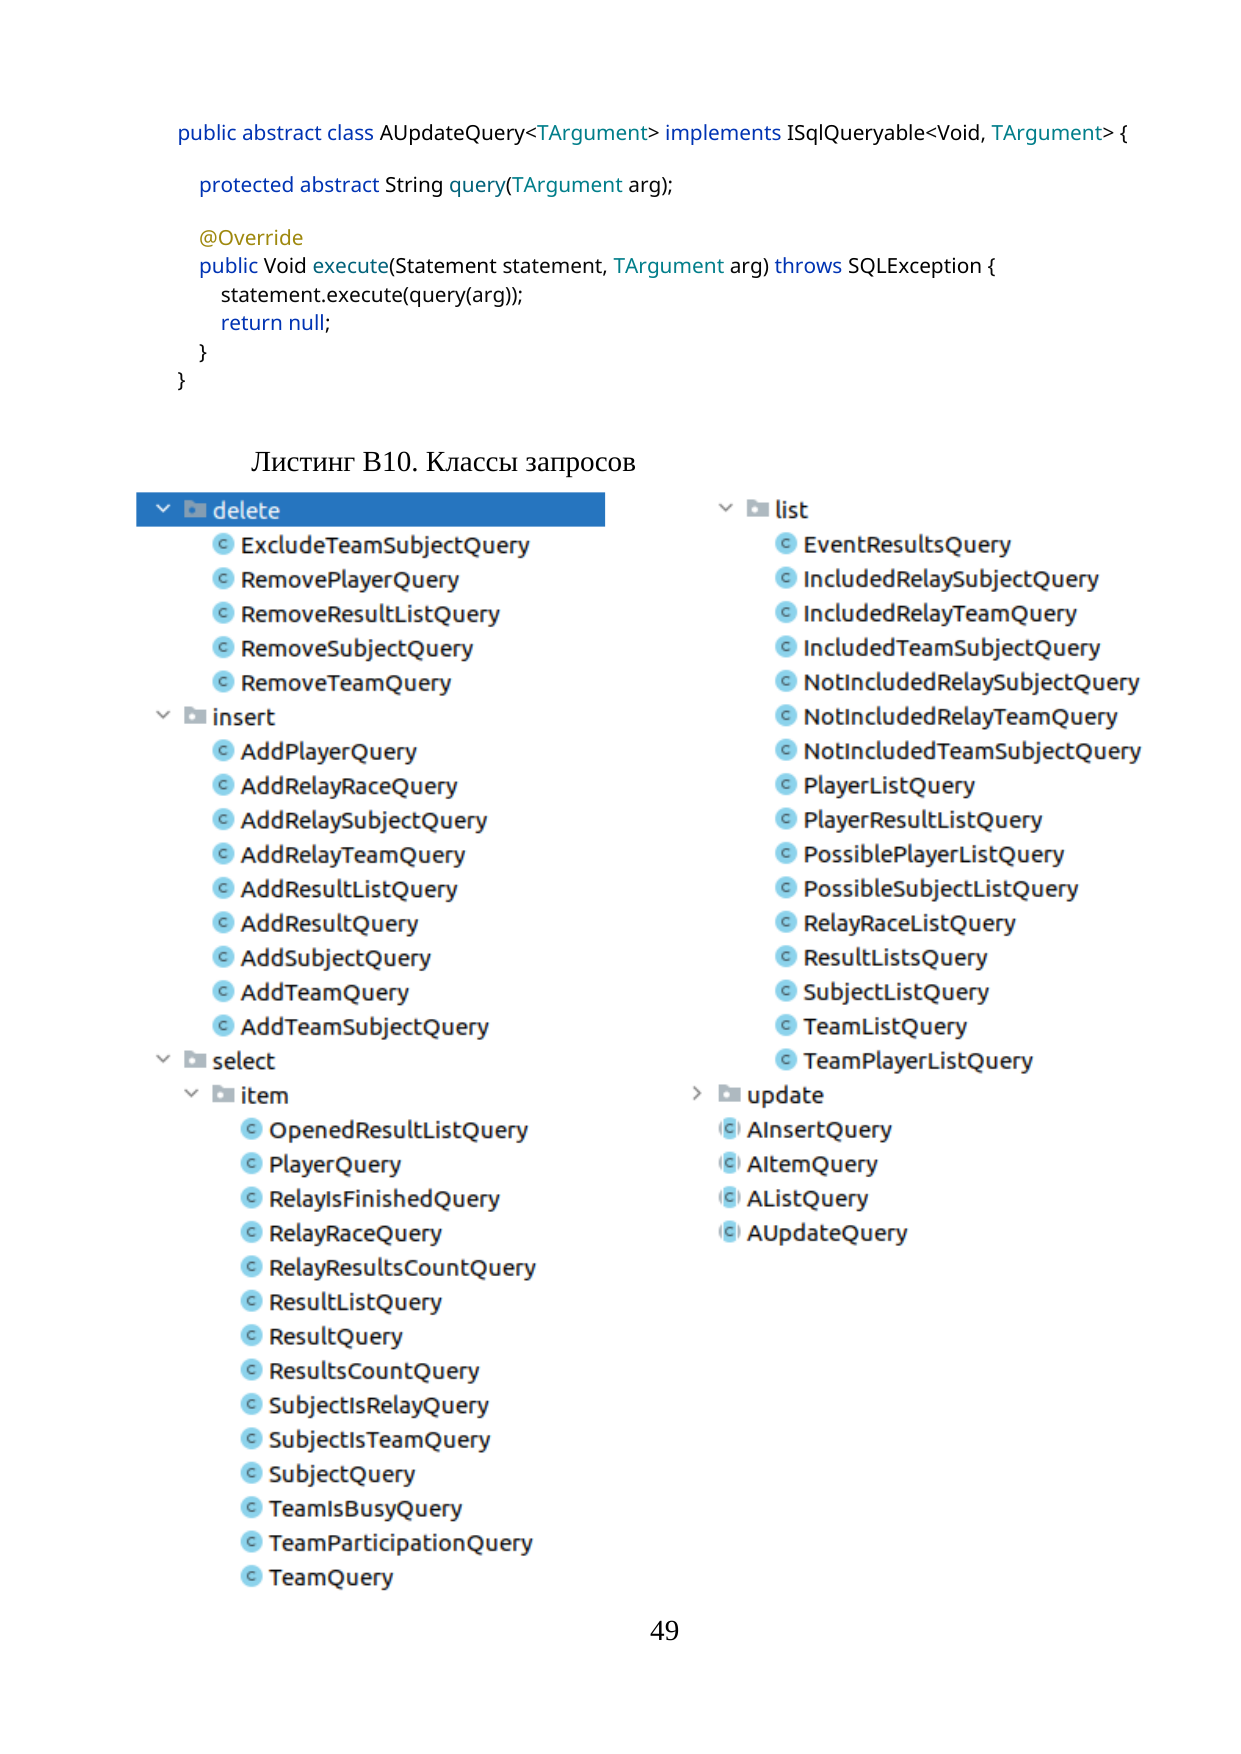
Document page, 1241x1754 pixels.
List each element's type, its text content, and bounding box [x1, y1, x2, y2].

picture [136, 491, 605, 1595]
list Листинг B10. Классы запросов [177, 444, 1152, 478]
text public abstract class AUpdateQuery<TArgument> implements ISqlQueryable<Void, TArgument> { protected abstract String query(TArgument arg); @Override public Void execute(Statement statement, TArgument arg) throws SQLException { statement.execute(query(arg)); return null; } } [177, 118, 1152, 394]
picture [672, 496, 1180, 1249]
